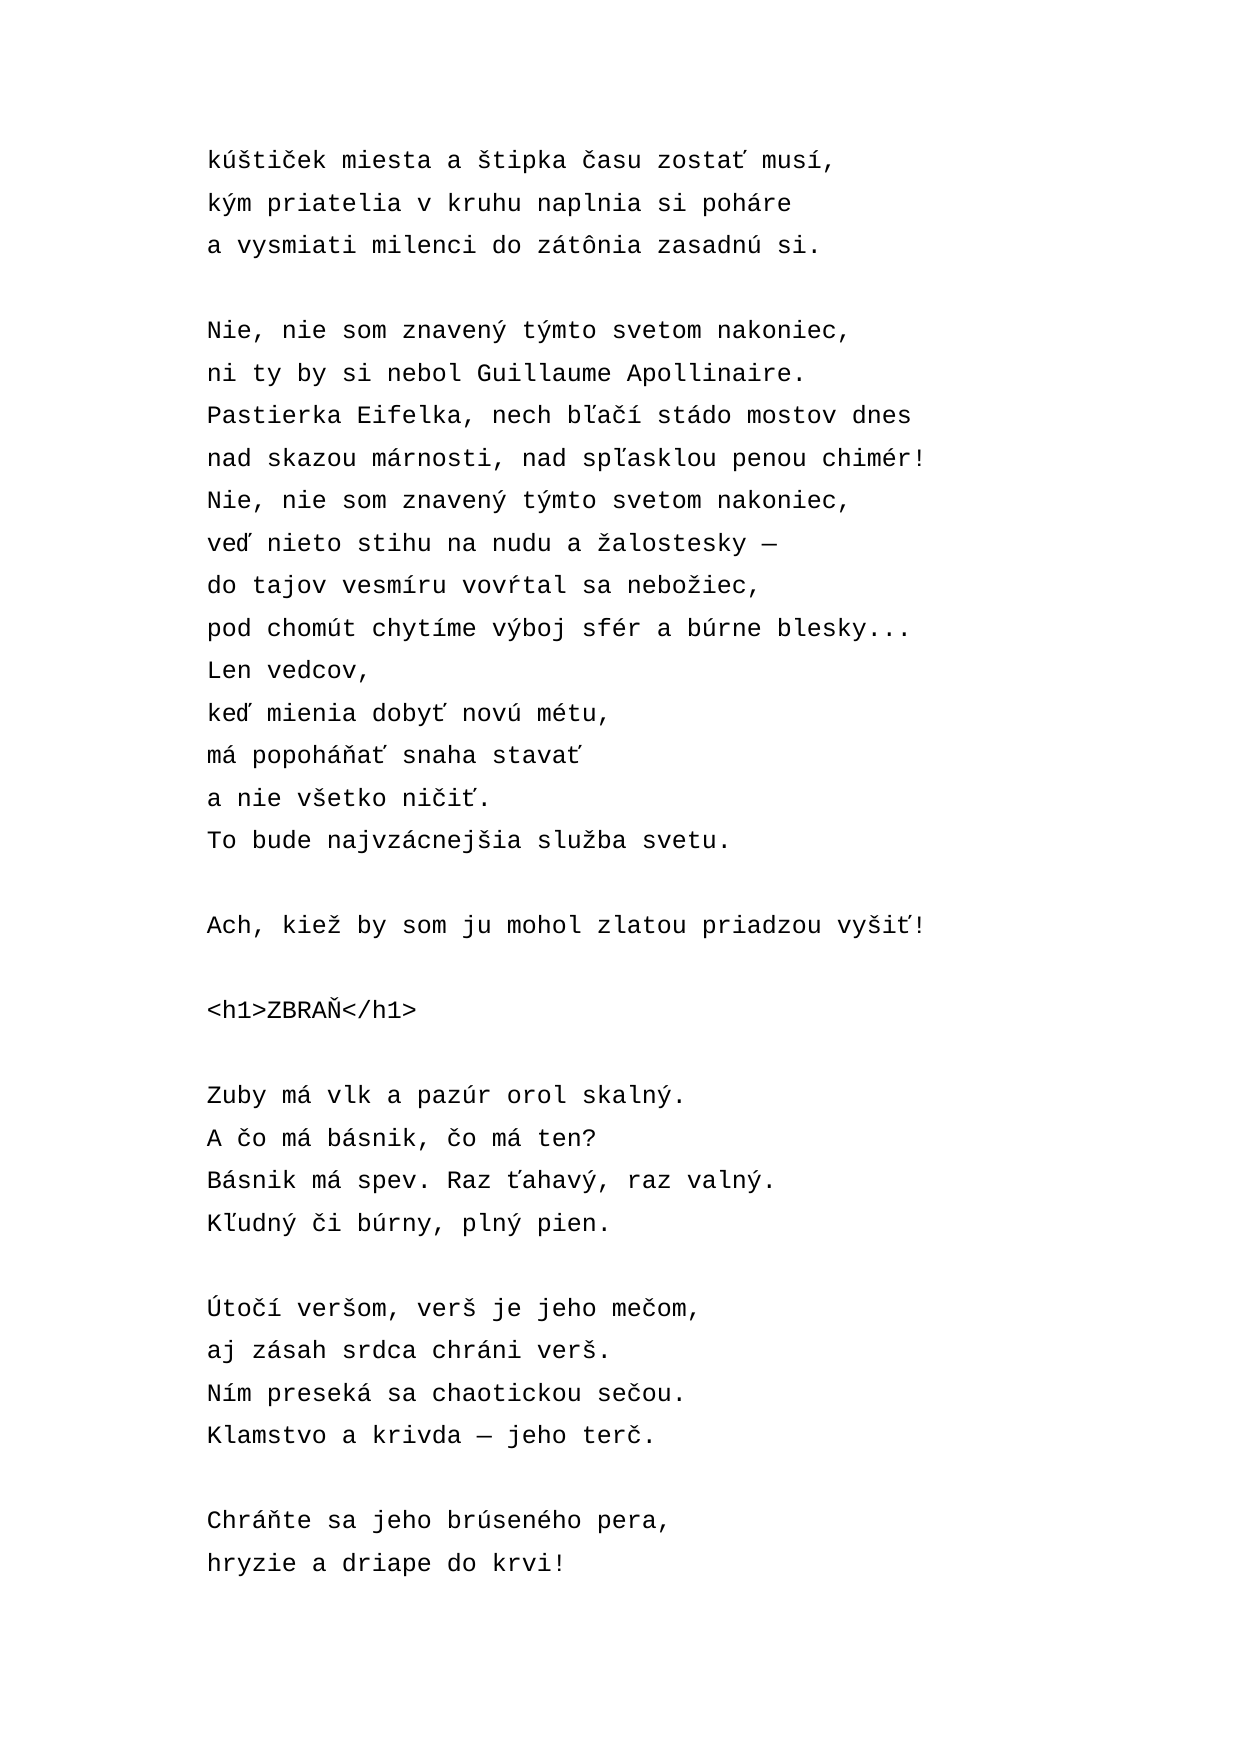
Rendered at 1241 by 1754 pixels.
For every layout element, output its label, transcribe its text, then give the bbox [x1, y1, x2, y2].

text a vysmiati milenci do zátônia zasadnú si. [148, 233, 1093, 261]
text A čo má básnik, čo má ten? [148, 1125, 1093, 1153]
text Útočí veršom, verš je jeho mečom, [148, 1295, 1093, 1323]
text To bude najvzácnejšia služba svetu. [148, 828, 1093, 856]
text Nie, nie som znavený týmto svetom nakoniec, [148, 488, 1093, 516]
text keď mienia dobyť novú métu, [148, 700, 1093, 728]
text pod chomút chytíme výboj sfér a búrne blesky... [148, 615, 1093, 643]
text a nie všetko ničiť. [148, 785, 1093, 813]
text nad skazou márnosti, nad spľasklou penou chimér! [148, 445, 1093, 473]
text kým priatelia v kruhu naplnia si poháre [148, 190, 1093, 218]
text Ach, kiež by som ju mohol zlatou priadzou vyšiť! [148, 913, 1093, 941]
text Básnik má spev. Raz ťahavý, raz valný. [148, 1168, 1093, 1196]
text do tajov vesmíru vovŕtal sa nebožiec, [148, 573, 1093, 601]
text Len vedcov, [148, 658, 1093, 686]
text Kľudný či búrny, plný pien. [148, 1210, 1093, 1238]
text veď nieto stihu na nudu a žalostesky — [148, 530, 1093, 558]
text Klamstvo a krivda — jeho terč. [148, 1423, 1093, 1451]
text Zuby má vlk a pazúr orol skalný. [148, 1083, 1093, 1111]
text Nie, nie som znavený týmto svetom nakoniec, [148, 318, 1093, 346]
text Ním preseká sa chaotickou sečou. [148, 1380, 1093, 1408]
text Pastierka Eifelka, nech bľačí stádo mostov dnes [148, 403, 1093, 431]
text hryzie a driape do krvi! [148, 1550, 1093, 1578]
text aj zásah srdca chráni verš. [148, 1338, 1093, 1366]
text <h1>ZBRAŇ</h1> [148, 998, 1093, 1026]
text kúštiček miesta a štipka času zostať musí, [148, 148, 1093, 176]
text má popoháňať snaha stavať [148, 743, 1093, 771]
text ni ty by si nebol Guillaume Apollinaire. [148, 360, 1093, 388]
text Chráňte sa jeho brúseného pera, [148, 1508, 1093, 1536]
